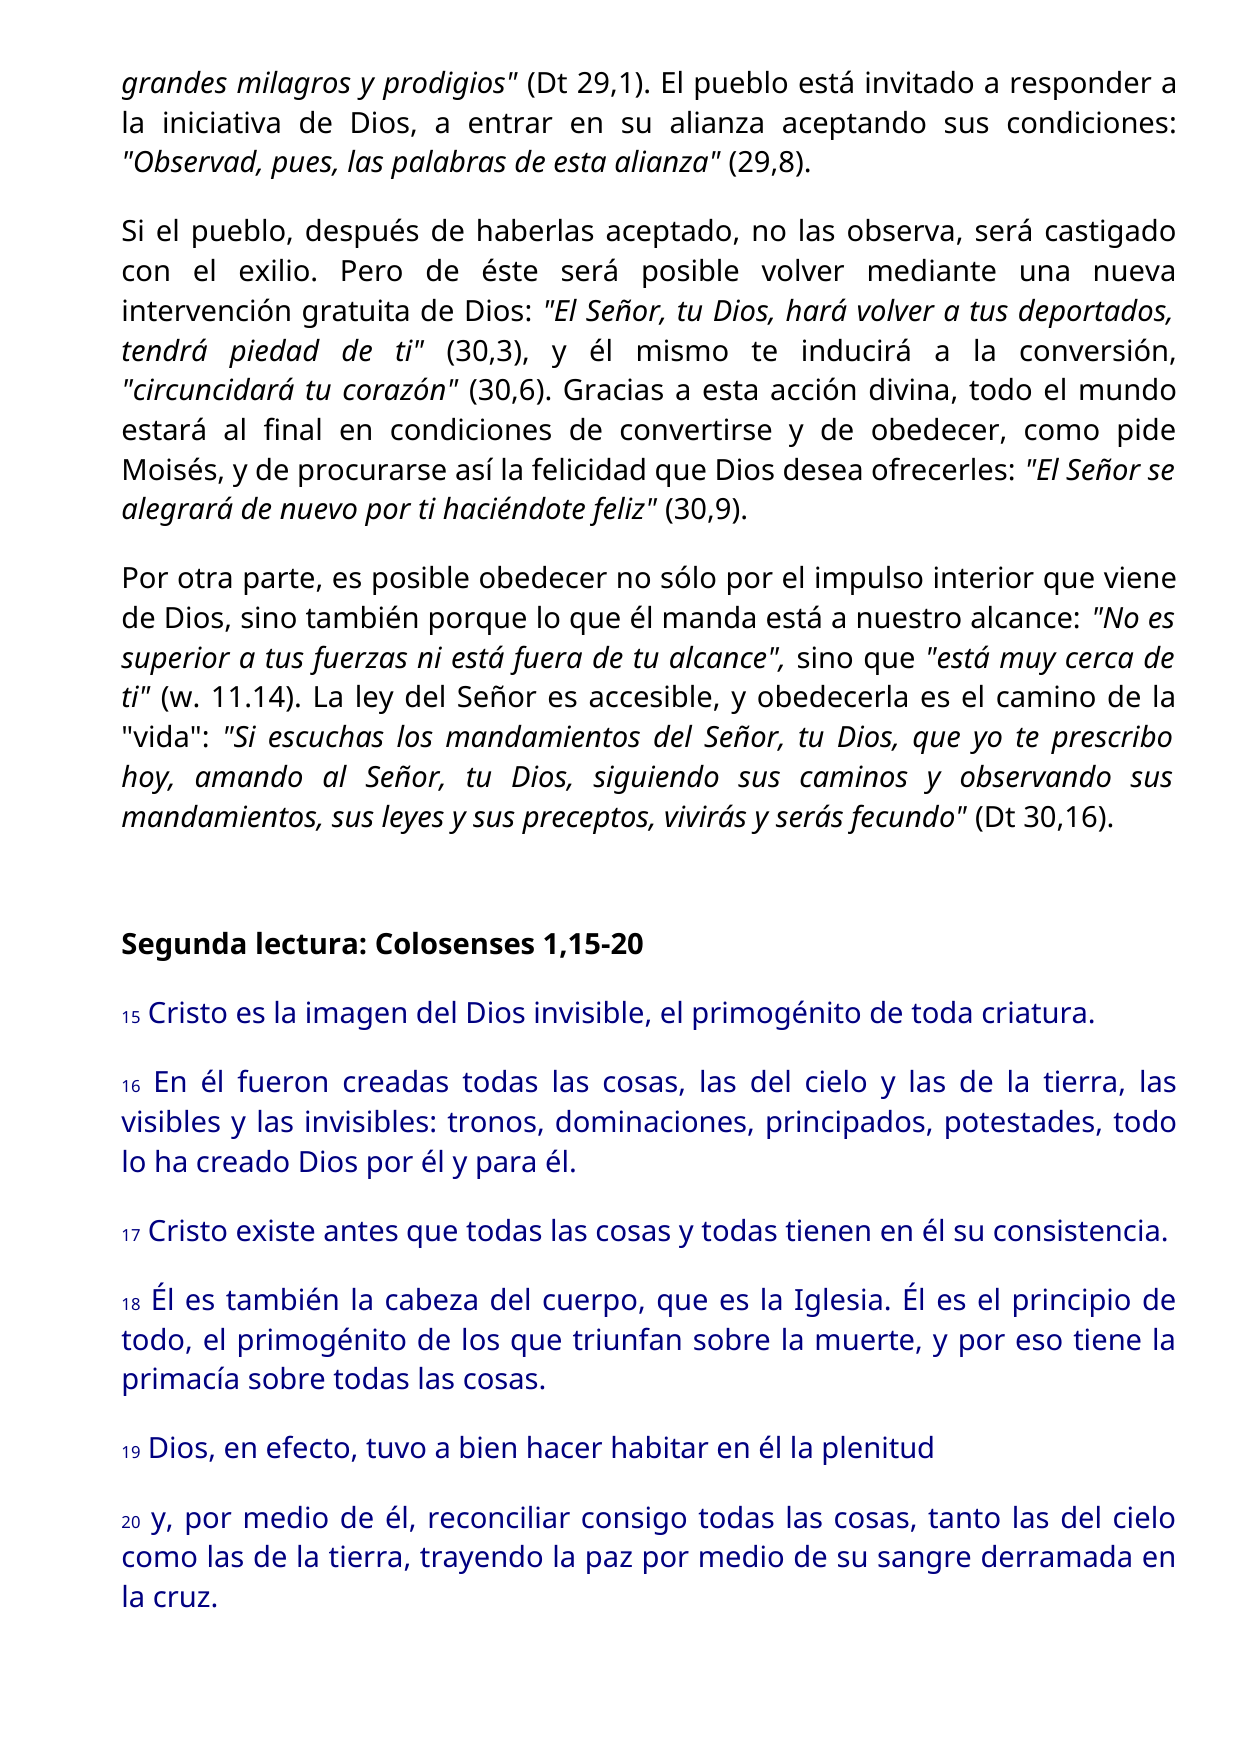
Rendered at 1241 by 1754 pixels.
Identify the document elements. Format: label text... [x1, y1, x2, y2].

table_header grandes milagros y prodigios" (Dt 29,1). El pueblo está invitado a responder a la iniciativa de Dios, a entrar en su alianza aceptando sus condiciones: "Observad, pues, las palabras de esta alianza" (29,8). Si el pueblo, después de haberlas aceptado, no las observa, será castigado con el exilio. Pero de éste será posible volver mediante una nueva intervención gratuita de Dios: "El Señor, tu Dios, hará volver a tus deportados, tendrá piedad de ti" (30,3), y él mismo te inducirá a la conversión, "circuncidará tu corazón" (30,6). Gracias a esta acción divina, todo el mundo estará al final en condiciones de convertirse y de obedecer, como pide Moisés, y de procurarse así la felicidad que Dios desea ofrecerles: "El Señor se alegrará de nuevo por ti haciéndote feliz" (30,9). Por otra parte, es posible obedecer no sólo por el impulso interior que viene de Dios, sino también porque lo que él manda está a nuestro alcance: "No es superior a tus fuerzas ni está fuera de tu alcance", sino que "está muy cerca de ti" (w. 11.14). La ley del Señor es accesible, y obedecerla es el camino de la "vida": "Si escuchas los mandamientos del Señor, tu Dios, que yo te prescribo hoy, amando al Señor, tu Dios, siguiendo sus caminos y observando sus mandamientos, sus leyes y sus preceptos, vivirás y serás fecundo" (Dt 30,16). Segunda lectura: Colosenses 1,15-20 15 Cristo es la imagen del Dios invisible, el primogénito de toda criatura. 16 En él fueron creadas todas las cosas, las del cielo y las de la tierra, las visibles y las invisibles: tronos, dominaciones, principados, potestades, todo lo ha creado Dios por él y para él. 17 Cristo existe antes que todas las cosas y todas tienen en él su consistencia. 18 Él es también la cabeza del cuerpo, que es la Iglesia. Él es el principio de todo, el primogénito de los que triunfan sobre la muerte, y por eso tiene la primacía sobre todas las cosas. 19 Dios, en efecto, tuvo a bien hacer habitar en él la plenitud 20 y, por medio de él, reconciliar consigo todas las cosas, tanto las del cielo como las de la tierra, trayendo la paz por medio de su sangre derramada en la cruz. [118, 59, 1181, 1649]
